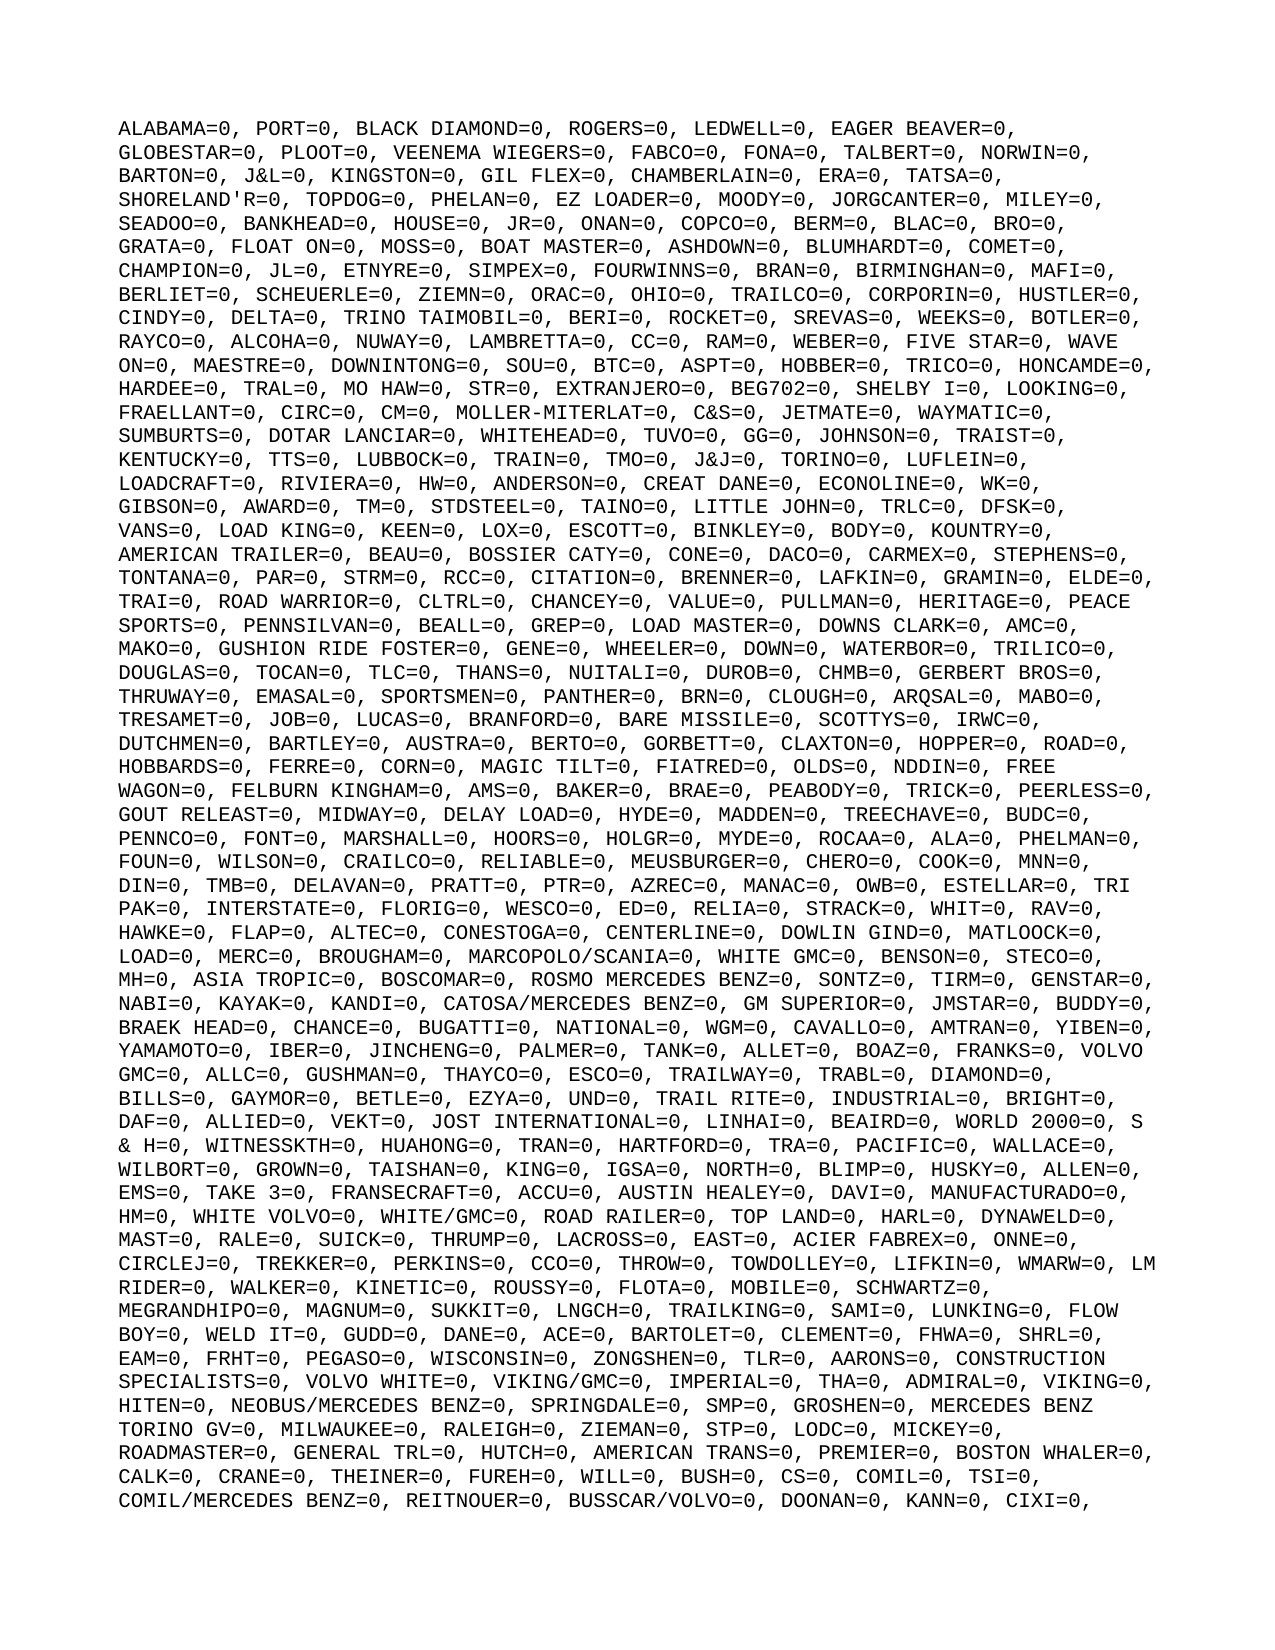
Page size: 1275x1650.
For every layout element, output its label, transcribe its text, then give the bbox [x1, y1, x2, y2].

text ALABAMA=0, PORT=0, BLACK DIAMOND=0, ROGERS=0, LEDWELL=0, EAGER BEAVER=0, GLOBESTAR=0, PLOOT=0, VEENEMA WIEGERS=0, FABCO=0, FONA=0, TALBERT=0, NORWIN=0, BARTON=0, J&L=0, KINGSTON=0, GIL FLEX=0, CHAMBERLAIN=0, ERA=0, TATSA=0, SHORELAND'R=0, TOPDOG=0, PHELAN=0, EZ LOADER=0, MOODY=0, JORGCANTER=0, MILEY=0, SEADOO=0, BANKHEAD=0, HOUSE=0, JR=0, ONAN=0, COPCO=0, BERM=0, BLAC=0, BRO=0, GRATA=0, FLOAT ON=0, MOSS=0, BOAT MASTER=0, ASHDOWN=0, BLUMHARDT=0, COMET=0, CHAMPION=0, JL=0, ETNYRE=0, SIMPEX=0, FOURWINNS=0, BRAN=0, BIRMINGHAN=0, MAFI=0, BERLIET=0, SCHEUERLE=0, ZIEMN=0, ORAC=0, OHIO=0, TRAILCO=0, CORPORIN=0, HUSTLER=0, CINDY=0, DELTA=0, TRINO TAIMOBIL=0, BERI=0, ROCKET=0, SREVAS=0, WEEKS=0, BOTLER=0, RAYCO=0, ALCOHA=0, NUWAY=0, LAMBRETTA=0, CC=0, RAM=0, WEBER=0, FIVE STAR=0, WAVE ON=0, MAESTRE=0, DOWNINTONG=0, SOU=0, BTC=0, ASPT=0, HOBBER=0, TRICO=0, HONCAMDE=0, HARDEE=0, TRAL=0, MO HAW=0, STR=0, EXTRANJERO=0, BEG702=0, SHELBY I=0, LOOKING=0, FRAELLANT=0, CIRC=0, CM=0, MOLLER-MITERLAT=0, C&S=0, JETMATE=0, WAYMATIC=0, SUMBURTS=0, DOTAR LANCIAR=0, WHITEHEAD=0, TUVO=0, GG=0, JOHNSON=0, TRAIST=0, KENTUCKY=0, TTS=0, LUBBOCK=0, TRAIN=0, TMO=0, J&J=0, TORINO=0, LUFLEIN=0, LOADCRAFT=0, RIVIERA=0, HW=0, ANDERSON=0, CREAT DANE=0, ECONOLINE=0, WK=0, GIBSON=0, AWARD=0, TM=0, STDSTEEL=0, TAINO=0, LITTLE JOHN=0, TRLC=0, DFSK=0, VANS=0, LOAD KING=0, KEEN=0, LOX=0, ESCOTT=0, BINKLEY=0, BODY=0, KOUNTRY=0, AMERICAN TRAILER=0, BEAU=0, BOSSIER CATY=0, CONE=0, DACO=0, CARMEX=0, STEPHENS=0, TONTANA=0, PAR=0, STRM=0, RCC=0, CITATION=0, BRENNER=0, LAFKIN=0, GRAMIN=0, ELDE=0, TRAI=0, ROAD WARRIOR=0, CLTRL=0, CHANCEY=0, VALUE=0, PULLMAN=0, HERITAGE=0, PEACE SPORTS=0, PENNSILVAN=0, BEALL=0, GREP=0, LOAD MASTER=0, DOWNS CLARK=0, AMC=0, MAKO=0, GUSHION RIDE FOSTER=0, GENE=0, WHEELER=0, DOWN=0, WATERBOR=0, TRILICO=0, DOUGLAS=0, TOCAN=0, TLC=0, THANS=0, NUITALI=0, DUROB=0, CHMB=0, GERBERT BROS=0, THRUWAY=0, EMASAL=0, SPORTSMEN=0, PANTHER=0, BRN=0, CLOUGH=0, ARQSAL=0, MABO=0, TRESAMET=0, JOB=0, LUCAS=0, BRANFORD=0, BARE MISSILE=0, SCOTTYS=0, IRWC=0, DUTCHMEN=0, BARTLEY=0, AUSTRA=0, BERTO=0, GORBETT=0, CLAXTON=0, HOPPER=0, ROAD=0, HOBBARDS=0, FERRE=0, CORN=0, MAGIC TILT=0, FIATRED=0, OLDS=0, NDDIN=0, FREE WAGON=0, FELBURN KINGHAM=0, AMS=0, BAKER=0, BRAE=0, PEABODY=0, TRICK=0, PEERLESS=0, GOUT RELEAST=0, MIDWAY=0, DELAY LOAD=0, HYDE=0, MADDEN=0, TREECHAVE=0, BUDC=0, PENNCO=0, FONT=0, MARSHALL=0, HOORS=0, HOLGR=0, MYDE=0, ROCAA=0, ALA=0, PHELMAN=0, FOUN=0, WILSON=0, CRAILCO=0, RELIABLE=0, MEUSBURGER=0, CHERO=0, COOK=0, MNN=0, DIN=0, TMB=0, DELAVAN=0, PRATT=0, PTR=0, AZREC=0, MANAC=0, OWB=0, ESTELLAR=0, TRI PAK=0, INTERSTATE=0, FLORIG=0, WESCO=0, ED=0, RELIA=0, STRACK=0, WHIT=0, RAV=0, HAWKE=0, FLAP=0, ALTEC=0, CONESTOGA=0, CENTERLINE=0, DOWLIN GIND=0, MATLOOCK=0, LOAD=0, MERC=0, BROUGHAM=0, MARCOPOLO/SCANIA=0, WHITE GMC=0, BENSON=0, STECO=0, MH=0, ASIA TROPIC=0, BOSCOMAR=0, ROSMO MERCEDES BENZ=0, SONTZ=0, TIRM=0, GENSTAR=0, NABI=0, KAYAK=0, KANDI=0, CATOSA/MERCEDES BENZ=0, GM SUPERIOR=0, JMSTAR=0, BUDDY=0, BRAEK HEAD=0, CHANCE=0, BUGATTI=0, NATIONAL=0, WGM=0, CAVALLO=0, AMTRAN=0, YIBEN=0, YAMAMOTO=0, IBER=0, JINCHENG=0, PALMER=0, TANK=0, ALLET=0, BOAZ=0, FRANKS=0, VOLVO GMC=0, ALLC=0, GUSHMAN=0, THAYCO=0, ESCO=0, TRAILWAY=0, TRABL=0, DIAMOND=0, BILLS=0, GAYMOR=0, BETLE=0, EZYA=0, UND=0, TRAIL RITE=0, INDUSTRIAL=0, BRIGHT=0, DAF=0, ALLIED=0, VEKT=0, JOST INTERNATIONAL=0, LINHAI=0, BEAIRD=0, WORLD 2000=0, S & H=0, WITNESSKTH=0, HUAHONG=0, TRAN=0, HARTFORD=0, TRA=0, PACIFIC=0, WALLACE=0, WILBORT=0, GROWN=0, TAISHAN=0, KING=0, IGSA=0, NORTH=0, BLIMP=0, HUSKY=0, ALLEN=0, EMS=0, TAKE 3=0, FRANSECRAFT=0, ACCU=0, AUSTIN HEALEY=0, DAVI=0, MANUFACTURADO=0, HM=0, WHITE VOLVO=0, WHITE/GMC=0, ROAD RAILER=0, TOP LAND=0, HARL=0, DYNAWELD=0, MAST=0, RALE=0, SUICK=0, THRUMP=0, LACROSS=0, EAST=0, ACIER FABREX=0, ONNE=0, CIRCLEJ=0, TREKKER=0, PERKINS=0, CCO=0, THROW=0, TOWDOLLEY=0, LIFKIN=0, WMARW=0, LM RIDER=0, WALKER=0, KINETIC=0, ROUSSY=0, FLOTA=0, MOBILE=0, SCHWARTZ=0, MEGRANDHIPO=0, MAGNUM=0, SUKKIT=0, LNGCH=0, TRAILKING=0, SAMI=0, LUNKING=0, FLOW BOY=0, WELD IT=0, GUDD=0, DANE=0, ACE=0, BARTOLET=0, CLEMENT=0, FHWA=0, SHRL=0, EAM=0, FRHT=0, PEGASO=0, WISCONSIN=0, ZONGSHEN=0, TLR=0, AARONS=0, CONSTRUCTION SPECIALISTS=0, VOLVO WHITE=0, VIKING/GMC=0, IMPERIAL=0, THA=0, ADMIRAL=0, VIKING=0, HITEN=0, NEOBUS/MERCEDES BENZ=0, SPRINGDALE=0, SMP=0, GROSHEN=0, MERCEDES BENZ TORINO GV=0, MILWAUKEE=0, RALEIGH=0, ZIEMAN=0, STP=0, LODC=0, MICKEY=0, ROADMASTER=0, GENERAL TRL=0, HUTCH=0, AMERICAN TRANS=0, PREMIER=0, BOSTON WHALER=0, CALK=0, CRANE=0, THEINER=0, FUREH=0, WILL=0, BUSH=0, CS=0, COMIL=0, TSI=0, COMIL/MERCEDES BENZ=0, REITNOUER=0, BUSSCAR/VOLVO=0, DOONAN=0, KANN=0, CIXI=0, [118, 118, 1157, 1513]
